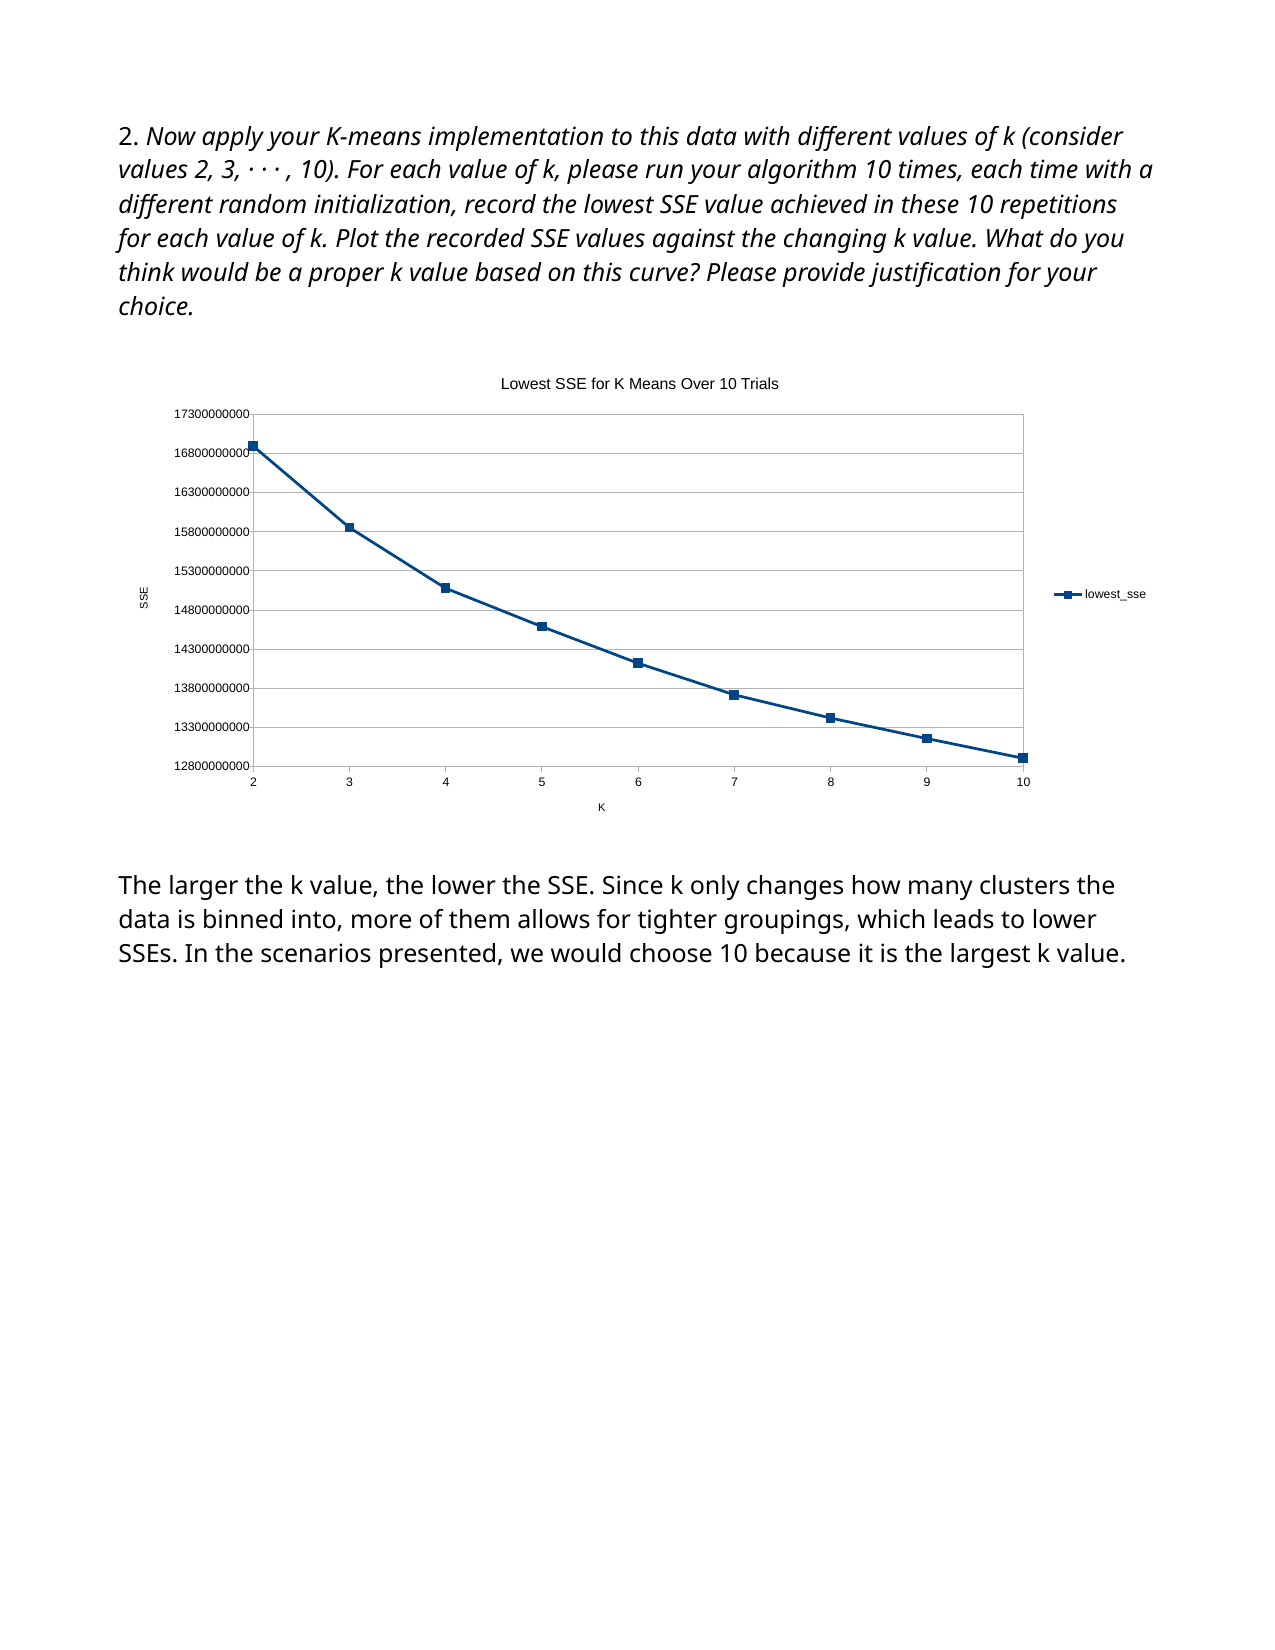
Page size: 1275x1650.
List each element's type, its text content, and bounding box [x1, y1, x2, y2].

text 2. Now apply your K-means implementation to this data with different values of k (consider values 2, 3, · · · , 10). For each value of k, please run your algorithm 10 times, each time with a different random initialization, record the lowest SSE value achieved in these 10 repetitions for each value of k. Plot the recorded SSE values against the changing k value. What do you think would be a proper k value based on this curve? Please provide justification for your choice. [118, 118, 1157, 322]
text The larger the k value, the lower the SSE. Since k only changes how many clusters the data is binned into, more of them allows for tighter groupings, which leads to lower SSEs. In the scenarios presented, we would choose 10 because it is the largest k value. [118, 867, 1157, 969]
